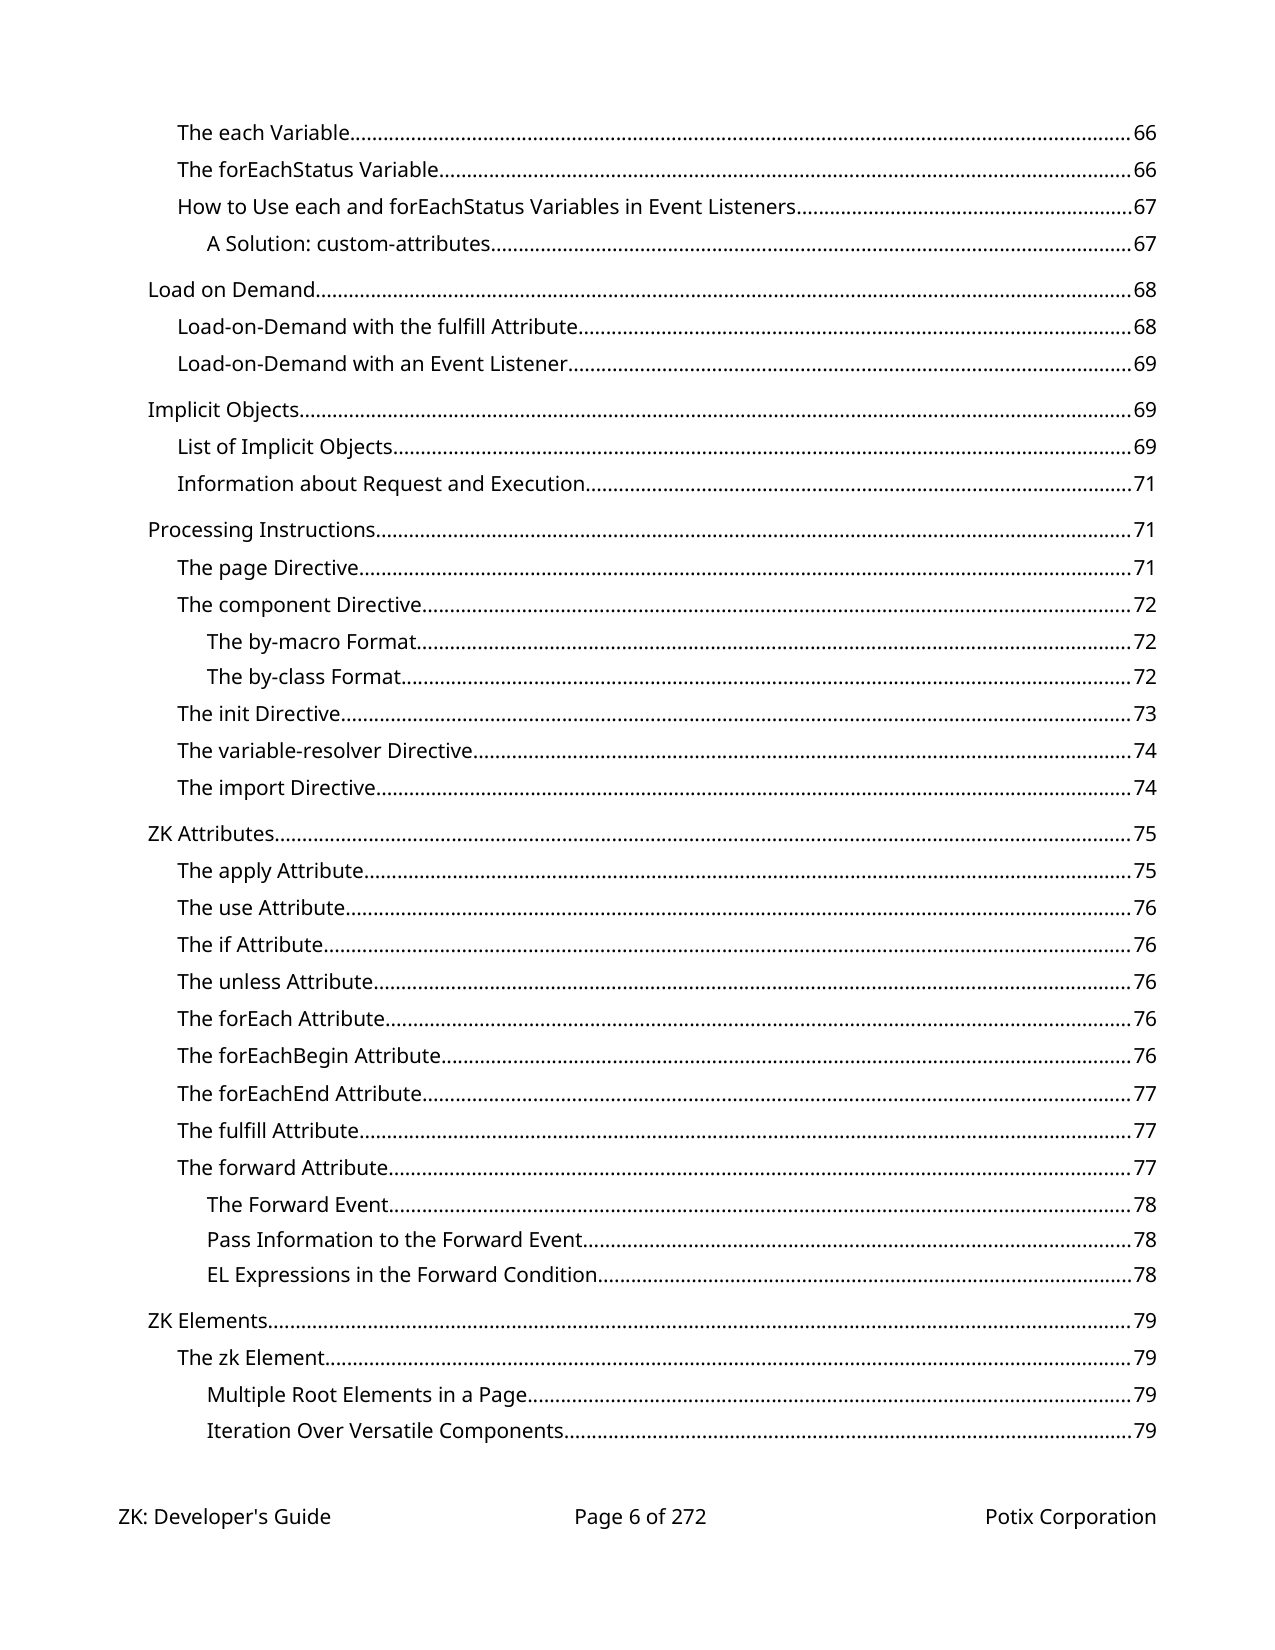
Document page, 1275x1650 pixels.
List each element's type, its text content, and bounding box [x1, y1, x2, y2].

text The zk Element 79 [177, 1343, 1157, 1372]
text ZK Elements 79 [148, 1306, 1157, 1334]
text ZK Attributes 75 [148, 819, 1157, 847]
text The unless Attribute 76 [177, 967, 1157, 996]
text Information about Request and Execution 71 [177, 469, 1157, 498]
text The page Directive 71 [177, 553, 1157, 581]
text List of Implicit Objects 69 [177, 432, 1157, 461]
text The each Variable 66 [177, 118, 1157, 146]
text Multiple Root Elements in a Page 79 [207, 1381, 1157, 1409]
text The by-class Format 72 [207, 662, 1157, 690]
text The import Directive 74 [177, 773, 1157, 801]
text Load on Demand 68 [148, 275, 1157, 303]
text EL Expressions in the Forward Condition 78 [207, 1260, 1157, 1289]
text The component Directive 72 [177, 590, 1157, 618]
text The forEachBegin Attribute 76 [177, 1042, 1157, 1070]
text How to Use each and forEachStatus Variables in Event Listeners 67 [177, 192, 1157, 221]
text The variable-resolver Directive 74 [177, 736, 1157, 764]
text The use Attribute 76 [177, 893, 1157, 922]
text Pass Information to the Forward Event 78 [207, 1225, 1157, 1253]
text Processing Instructions 71 [148, 516, 1157, 544]
text The forward Attribute 77 [177, 1153, 1157, 1181]
text The forEachStatus Variable 66 [177, 155, 1157, 183]
text The Forward Event 78 [207, 1190, 1157, 1218]
text The if Attribute 76 [177, 930, 1157, 959]
text Load-on-Demand with the fulfill Attribute 68 [177, 312, 1157, 341]
text The forEachEnd Attribute 77 [177, 1079, 1157, 1107]
text Iteration Over Versatile Components 79 [207, 1416, 1157, 1444]
text The fulfill Attribute 77 [177, 1116, 1157, 1144]
text Load-on-Demand with an Event Listener 69 [177, 349, 1157, 378]
text The apply Attribute 75 [177, 856, 1157, 884]
text The init Directive 73 [177, 699, 1157, 727]
text The by-macro Format 72 [207, 627, 1157, 655]
text A Solution: custom-attributes 67 [207, 229, 1157, 258]
text The forEach Attribute 76 [177, 1004, 1157, 1033]
text Implicit Objects 69 [148, 395, 1157, 424]
